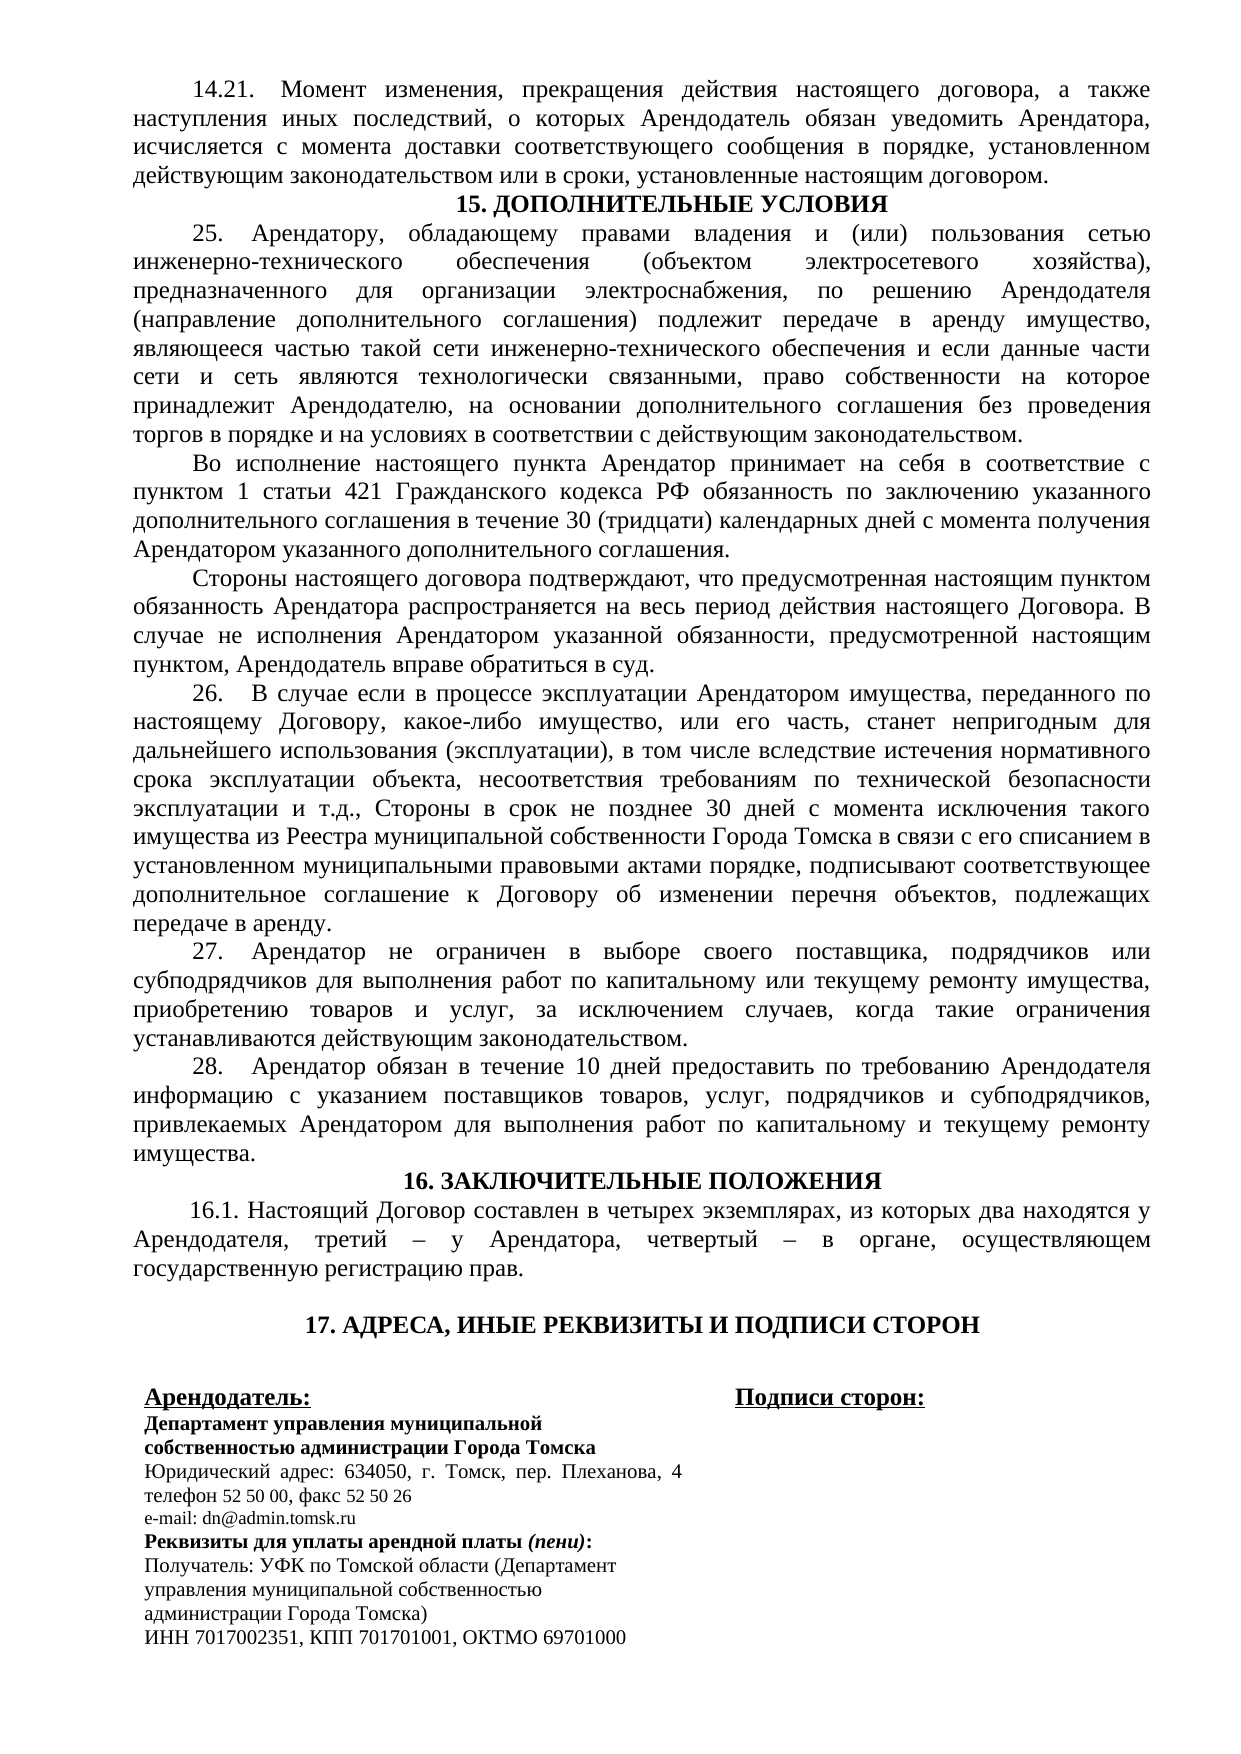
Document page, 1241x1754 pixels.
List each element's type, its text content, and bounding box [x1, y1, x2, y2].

table_header Арендодатель: Департамент управления муниципальной собственностью администрации Города Томска Юридический адрес: 634050, г. Томск, пер. Плеханова, 4 телефон 52 50 00, факс 52 50 26 e-mail: dn@admin.tomsk.ru Реквизиты для уплаты арендной платы (пени): Получатель: УФК по Томской области (Департамент управления муниципальной собственностью администрации Города Томска) ИНН 7017002351, КПП 701701001, ОКТМО 69701000 [133, 1353, 694, 1665]
text 16. ЗАКЛЮЧИТЕЛЬНЫЕ ПОЛОЖЕНИЯ [133, 1166, 1152, 1195]
list Арендатор обязан в течение 10 дней предоставить по требованию Арендодателя информацию с указанием поставщиков товаров, услуг, подрядчиков и субподрядчиков, привлекаемых Арендатором для выполнения работ по капитальному и текущему ремонту имущества. [133, 1051, 1152, 1166]
text 15. ДОПОЛНИТЕЛЬНЫЕ УСЛОВИЯ [133, 189, 1152, 218]
list Момент изменения, прекращения действия настоящего договора, а также наступления иных последствий, о которых Арендодатель обязан уведомить Арендатора, исчисляется с момента доставки соответствующего сообщения в порядке, установленном действующим законодательством или в сроки, установленные настоящим договором. [133, 74, 1152, 189]
list Арендатор не ограничен в выборе своего поставщика, подрядчиков или субподрядчиков для выполнения работ по капитальному или текущему ремонту имущества, приобретению товаров и услуг, за исключением случаев, когда такие ограничения устанавливаются действующим законодательством. [133, 936, 1152, 1051]
text Во исполнение настоящего пункта Арендатор принимает на себя в соответствие с пунктом 1 статьи 421 Гражданского кодекса РФ обязанность по заключению указанного дополнительного соглашения в течение 30 (тридцати) календарных дней с момента получения Арендатором указанного дополнительного соглашения. [133, 448, 1152, 563]
text Стороны настоящего договора подтверждают, что предусмотренная настоящим пунктом обязанность Арендатора распространяется на весь период действия настоящего Договора. В случае не исполнения Арендатором указанной обязанности, предусмотренной настоящим пунктом, Арендодатель вправе обратиться в суд. [133, 563, 1152, 678]
text 16.1. Настоящий Договор составлен в четырех экземплярах, из которых два находятся у Арендодателя, третий – у Арендатора, четвертый – в органе, осуществляющем государственную регистрацию прав. [133, 1195, 1152, 1281]
list Арендатору, обладающему правами владения и (или) пользования сетью инженерно-технического обеспечения (объектом электросетевого хозяйства), предназначенного для организации электроснабжения, по решению Арендодателя (направление дополнительного соглашения) подлежит передаче в аренду имущество, являющееся частью такой сети инженерно-технического обеспечения и если данные части сети и сеть являются технологически связанными, право собственности на которое принадлежит Арендодателю, на основании дополнительного соглашения без проведения торгов в порядке и на условиях в соответствии с действующим законодательством. [133, 218, 1152, 448]
text 17. АДРЕСА, ИНЫЕ РЕКВИЗИТЫ И ПОДПИСИ СТОРОН [133, 1310, 1152, 1339]
table_header [694, 1353, 724, 1665]
list В случае если в процессе эксплуатации Арендатором имущества, переданного по настоящему Договору, какое-либо имущество, или его часть, станет непригодным для дальнейшего использования (эксплуатации), в том числе вследствие истечения нормативного срока эксплуатации объекта, несоответствия требованиям по технической безопасности эксплуатации и т.д., Стороны в срок не позднее 30 дней с момента исключения такого имущества из Реестра муниципальной собственности Города Томска в связи с его списанием в установленном муниципальными правовыми актами порядке, подписывают соответствующее дополнительное соглашение к Договору об изменении перечня объектов, подлежащих передаче в аренду. [133, 678, 1152, 936]
table_header Подписи сторон: [724, 1353, 1167, 1665]
